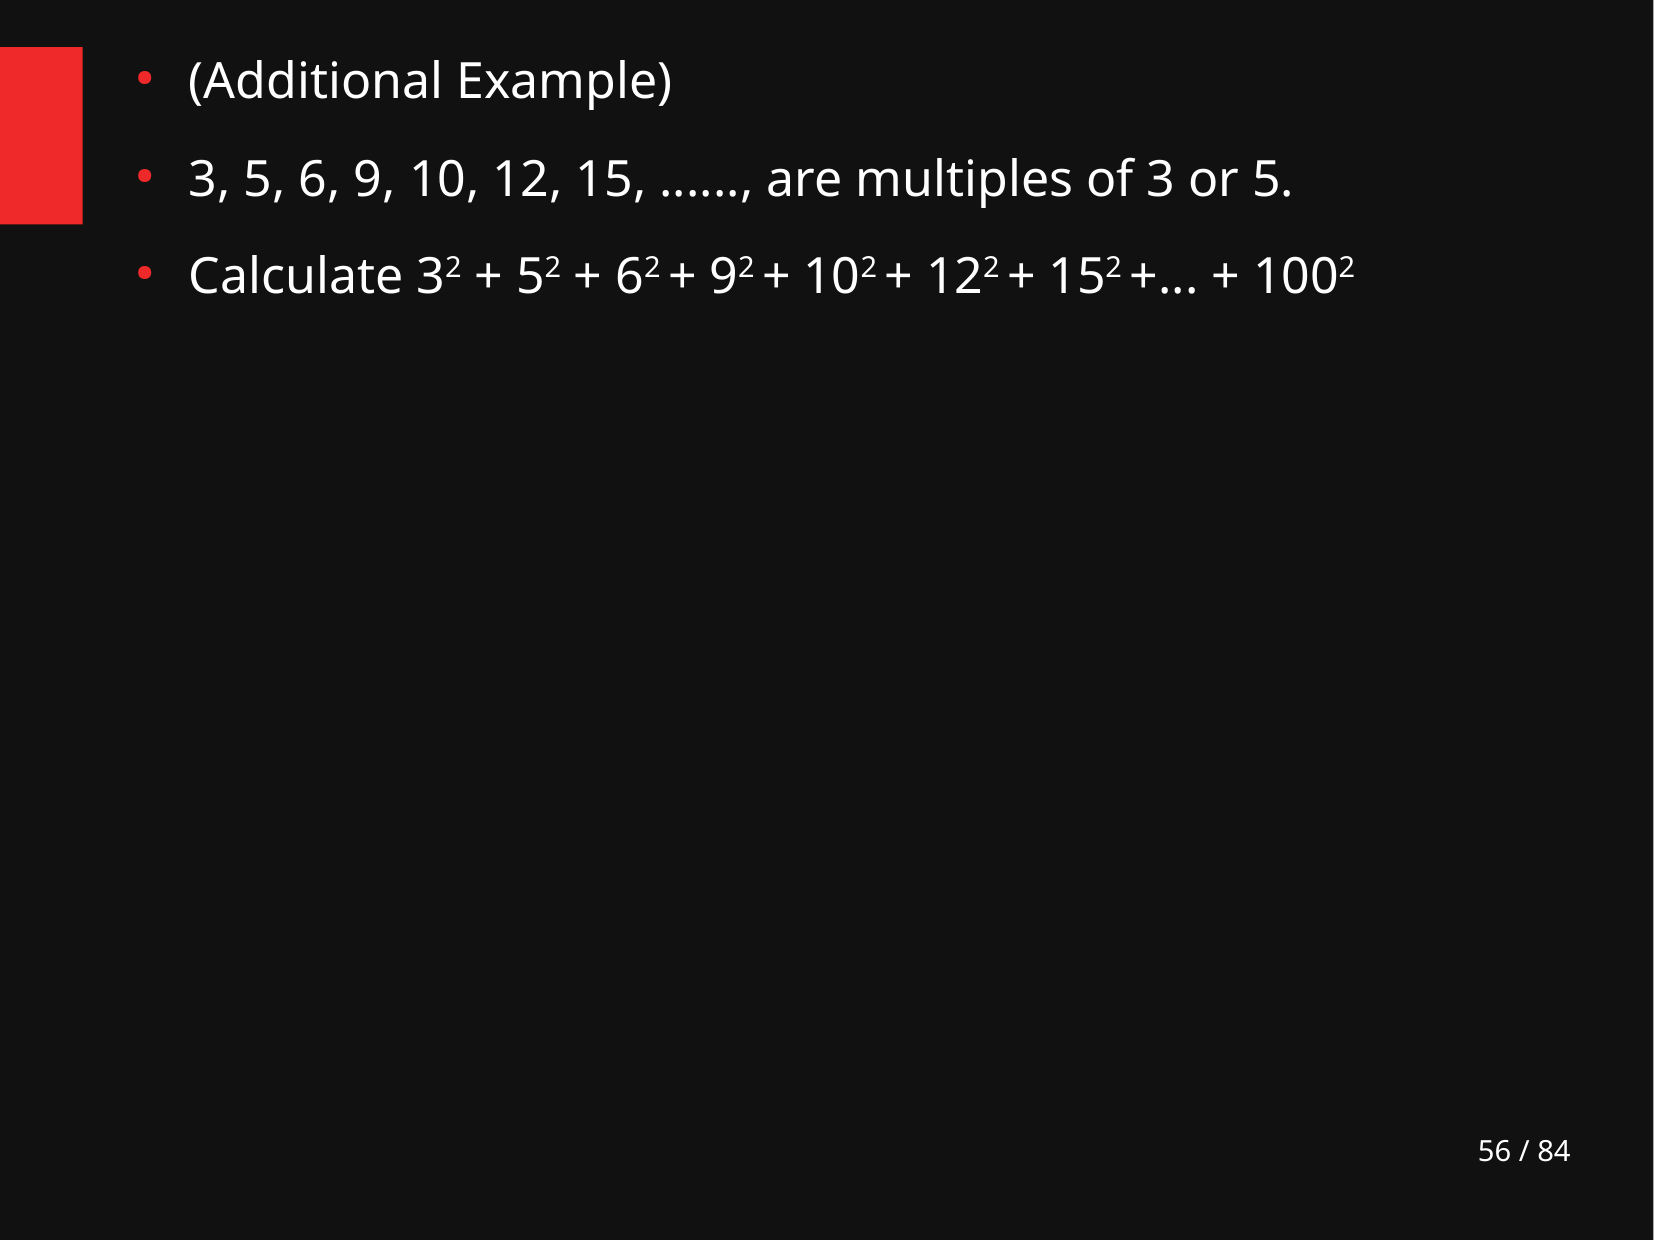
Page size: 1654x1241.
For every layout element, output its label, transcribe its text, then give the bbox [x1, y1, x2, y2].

list (Additional Example) 3, 5, 6, 9, 10, 12, 15, ......, are multiples of 3 or 5. Calculate 32 + 52 + 62 + 92 + 102 + 122 + 152 +... + 1002 [118, 45, 1536, 1074]
